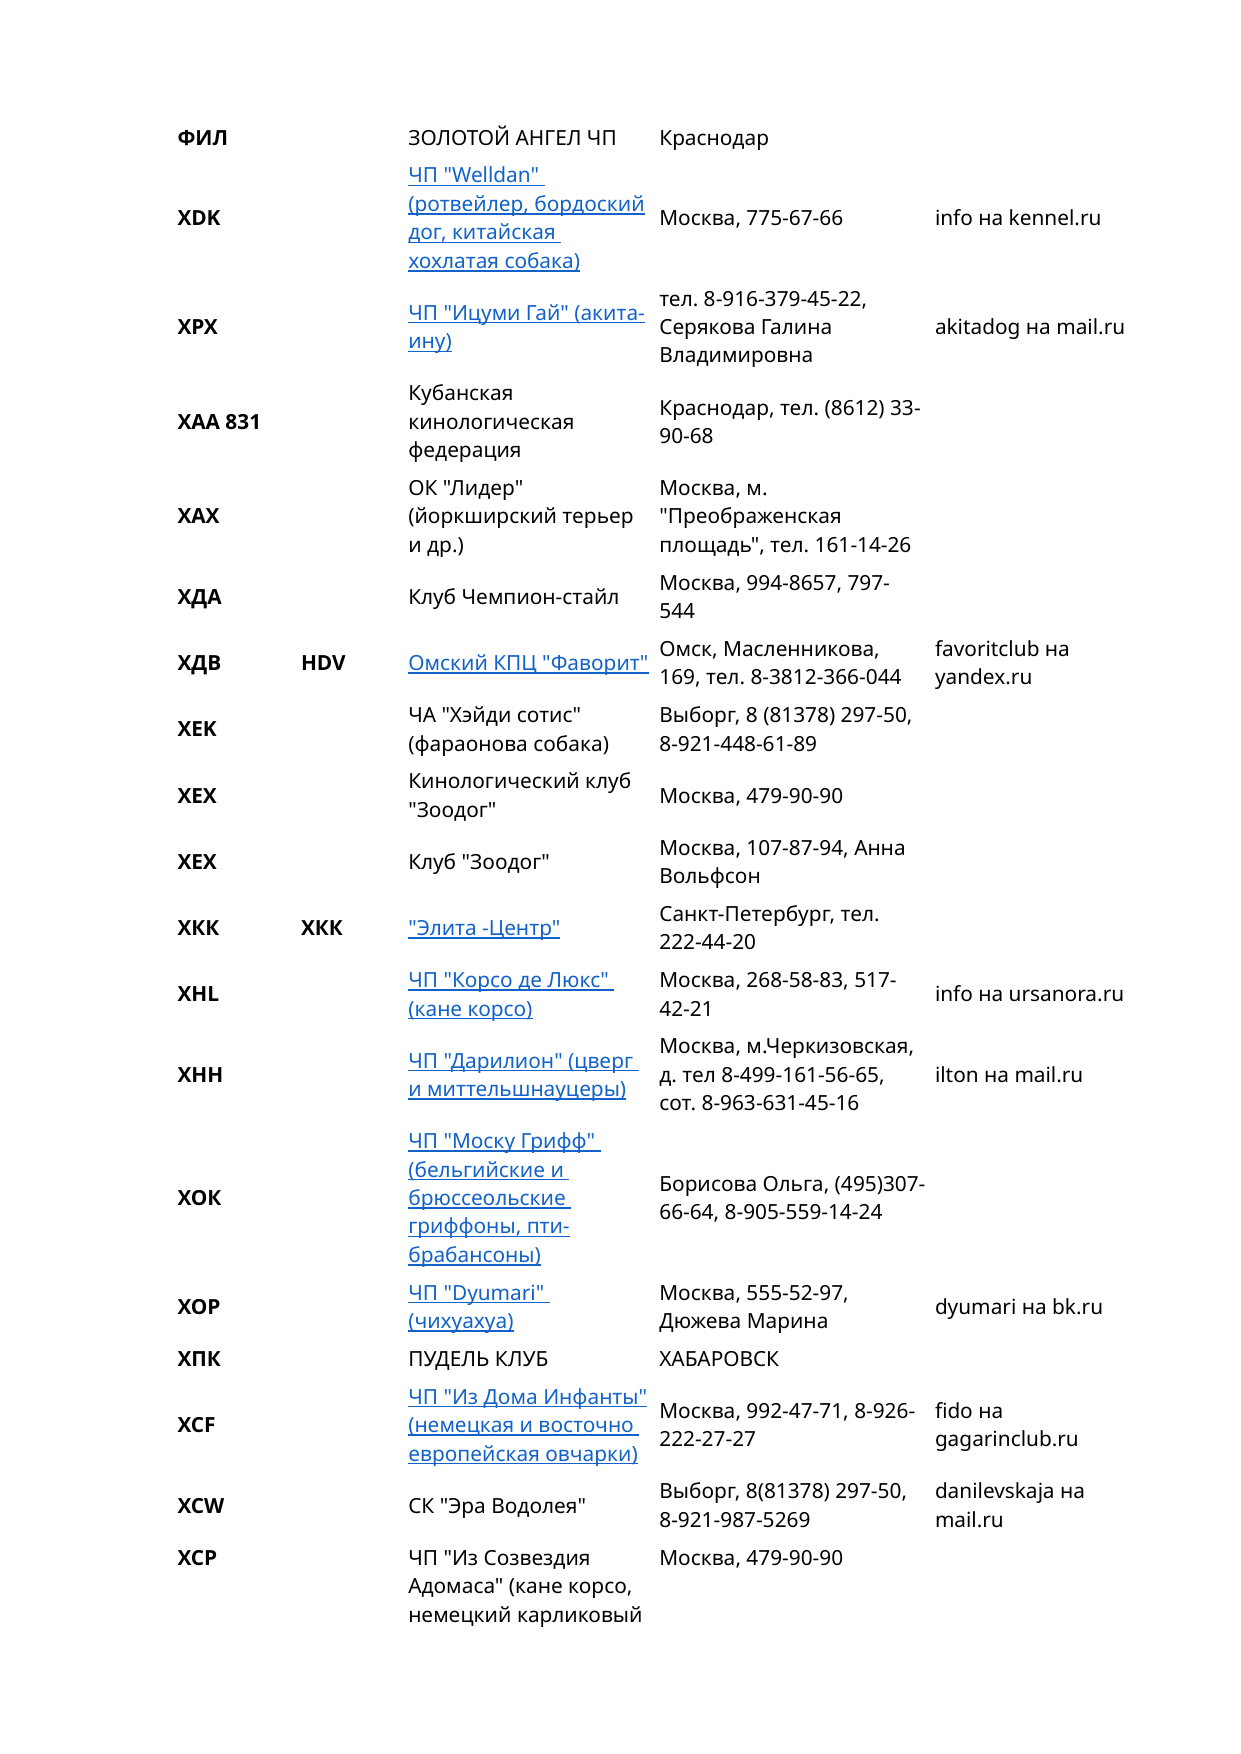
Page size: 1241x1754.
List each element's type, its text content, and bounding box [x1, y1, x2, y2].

table_cell akitadog на mail.ru [930, 279, 1156, 374]
table_cell [296, 1339, 403, 1377]
table_cell ПУДЕЛЬ КЛУБ [404, 1339, 654, 1377]
table_cell ХСР [173, 1538, 296, 1633]
table_cell ХНL [173, 961, 296, 1027]
table_cell [296, 1027, 403, 1122]
table_cell [930, 828, 1156, 894]
table_cell Москва, 994-8657, 797-544 [654, 563, 930, 629]
table_cell ХЕK [173, 696, 296, 762]
table_cell Москва, 268-58-83, 517-42-21 [654, 961, 930, 1027]
table_cell Выборг, 8 (81378) 297-50, 8-921-448-61-89 [654, 696, 930, 762]
table_cell ЧП "Дарилион" (цверг и миттельшнауцеры) [404, 1027, 654, 1122]
table_cell ХСW [173, 1472, 296, 1538]
table_cell ЧП "Ицуми Гай" (акита-ину) [404, 279, 654, 374]
table_cell ХЕХ [173, 828, 296, 894]
table_cell ХАБАРОВСК [654, 1339, 930, 1377]
table_cell [296, 469, 403, 563]
table_cell [930, 762, 1156, 828]
table_cell Москва, м.Черкизовская, д. тел 8-499-161-56-65, сот. 8-963-631-45-16 [654, 1027, 930, 1122]
table_cell [296, 279, 403, 374]
table_cell Москва, 775-67-66 [654, 156, 930, 279]
table_cell СК "Эра Водолея" [404, 1472, 654, 1538]
table_cell Краснодар [654, 118, 930, 156]
table_cell info на kennel.ru [930, 156, 1156, 279]
table_cell ЧП "Из Дома Инфанты" (немецкая и восточно европейская овчарки) [404, 1377, 654, 1472]
table_cell ЗОЛОТОЙ АНГЕЛ ЧП [404, 118, 654, 156]
table_cell Кинологический клуб "Зоодог" [404, 762, 654, 828]
table_cell [296, 1538, 403, 1633]
table_cell [296, 1273, 403, 1339]
table_cell ЧП "Корсо де Люкс" (кане корсо) [404, 961, 654, 1027]
table_cell ХАХ [173, 469, 296, 563]
table_cell [930, 1122, 1156, 1273]
table_cell Кубанская кинологическая федерация [404, 374, 654, 468]
table_cell Санкт-Петербург, тел. 222-44-20 [654, 894, 930, 961]
table_cell ФИЛ [173, 118, 296, 156]
table_cell [930, 1538, 1156, 1633]
table_cell [296, 118, 403, 156]
table_cell ЧА "Хэйди сотис" (фараонова собака) [404, 696, 654, 762]
table_cell ХКК [296, 894, 403, 961]
table_cell HDV [296, 629, 403, 696]
table_cell [296, 696, 403, 762]
table_cell Краснодар, тел. (8612) 33-90-68 [654, 374, 930, 468]
table_cell Москва, 479-90-90 [654, 762, 930, 828]
table_cell Клуб "Зоодог" [404, 828, 654, 894]
table_cell ХДА [173, 563, 296, 629]
table_cell Клуб Чемпион-стайл [404, 563, 654, 629]
table_cell ХЕХ [173, 762, 296, 828]
table_cell ЧП "Из Созвездия Адомаса" (кане корсо, немецкий карликовый [404, 1538, 654, 1633]
table_cell fido на gagarinclub.ru [930, 1377, 1156, 1472]
table_cell [930, 1339, 1156, 1377]
table_cell [930, 469, 1156, 563]
table_cell [296, 374, 403, 468]
table_cell [296, 762, 403, 828]
table_cell [296, 1472, 403, 1538]
table_cell ХСF [173, 1377, 296, 1472]
table_cell info на ursanora.ru [930, 961, 1156, 1027]
table_cell ХПК [173, 1339, 296, 1377]
table_cell Борисова Ольга, (495)307-66-64, 8-905-559-14-24 [654, 1122, 930, 1273]
table_cell Москва, м. "Преображенская площадь", тел. 161-14-26 [654, 469, 930, 563]
table_cell Москва, 479-90-90 [654, 1538, 930, 1633]
table_cell Омск, Масленникова, 169, тел. 8-3812-366-044 [654, 629, 930, 696]
table_cell [296, 563, 403, 629]
table_cell Москва, 555-52-97, Дюжева Марина [654, 1273, 930, 1339]
table_cell ОК "Лидер" (йоркширский терьер и др.) [404, 469, 654, 563]
table_cell favoritclub на yandex.ru [930, 629, 1156, 696]
table_cell [930, 563, 1156, 629]
table_cell Омский КПЦ "Фаворит" [404, 629, 654, 696]
table_cell ХКК [173, 894, 296, 961]
table_cell ilton на mail.ru [930, 1027, 1156, 1122]
table_cell Москва, 107-87-94, Анна Вольфсон [654, 828, 930, 894]
table_cell Москва, 992-47-71, 8-926-222-27-27 [654, 1377, 930, 1472]
table_cell ХPX [173, 279, 296, 374]
table_cell ХДВ [173, 629, 296, 696]
table_cell [296, 1377, 403, 1472]
table_cell ЧП "Dyumari" (чихуахуа) [404, 1273, 654, 1339]
table_cell danilevskaja на mail.ru [930, 1472, 1156, 1538]
table_cell dyumari на bk.ru [930, 1273, 1156, 1339]
table_cell [296, 961, 403, 1027]
table_cell [296, 828, 403, 894]
table_cell ХАА 831 [173, 374, 296, 468]
table_cell [930, 374, 1156, 468]
table_cell тел. 8-916-379-45-22, Серякова Галина Владимировна [654, 279, 930, 374]
table_cell ХОК [173, 1122, 296, 1273]
table_cell [930, 696, 1156, 762]
table_cell ХНН [173, 1027, 296, 1122]
table_cell [930, 118, 1156, 156]
table_cell ЧП "Welldan" (ротвейлер, бордоский дог, китайская хохлатая собака) [404, 156, 654, 279]
table_cell "Элита -Центр" [404, 894, 654, 961]
table_cell [296, 1122, 403, 1273]
table_cell ХDK [173, 156, 296, 279]
table_cell Выборг, 8(81378) 297-50, 8-921-987-5269 [654, 1472, 930, 1538]
table_cell ЧП "Моску Грифф" (бельгийские и брюссеольские гриффоны, пти-брабансоны) [404, 1122, 654, 1273]
table_cell ХОР [173, 1273, 296, 1339]
table_cell [296, 156, 403, 279]
table_cell [930, 894, 1156, 961]
